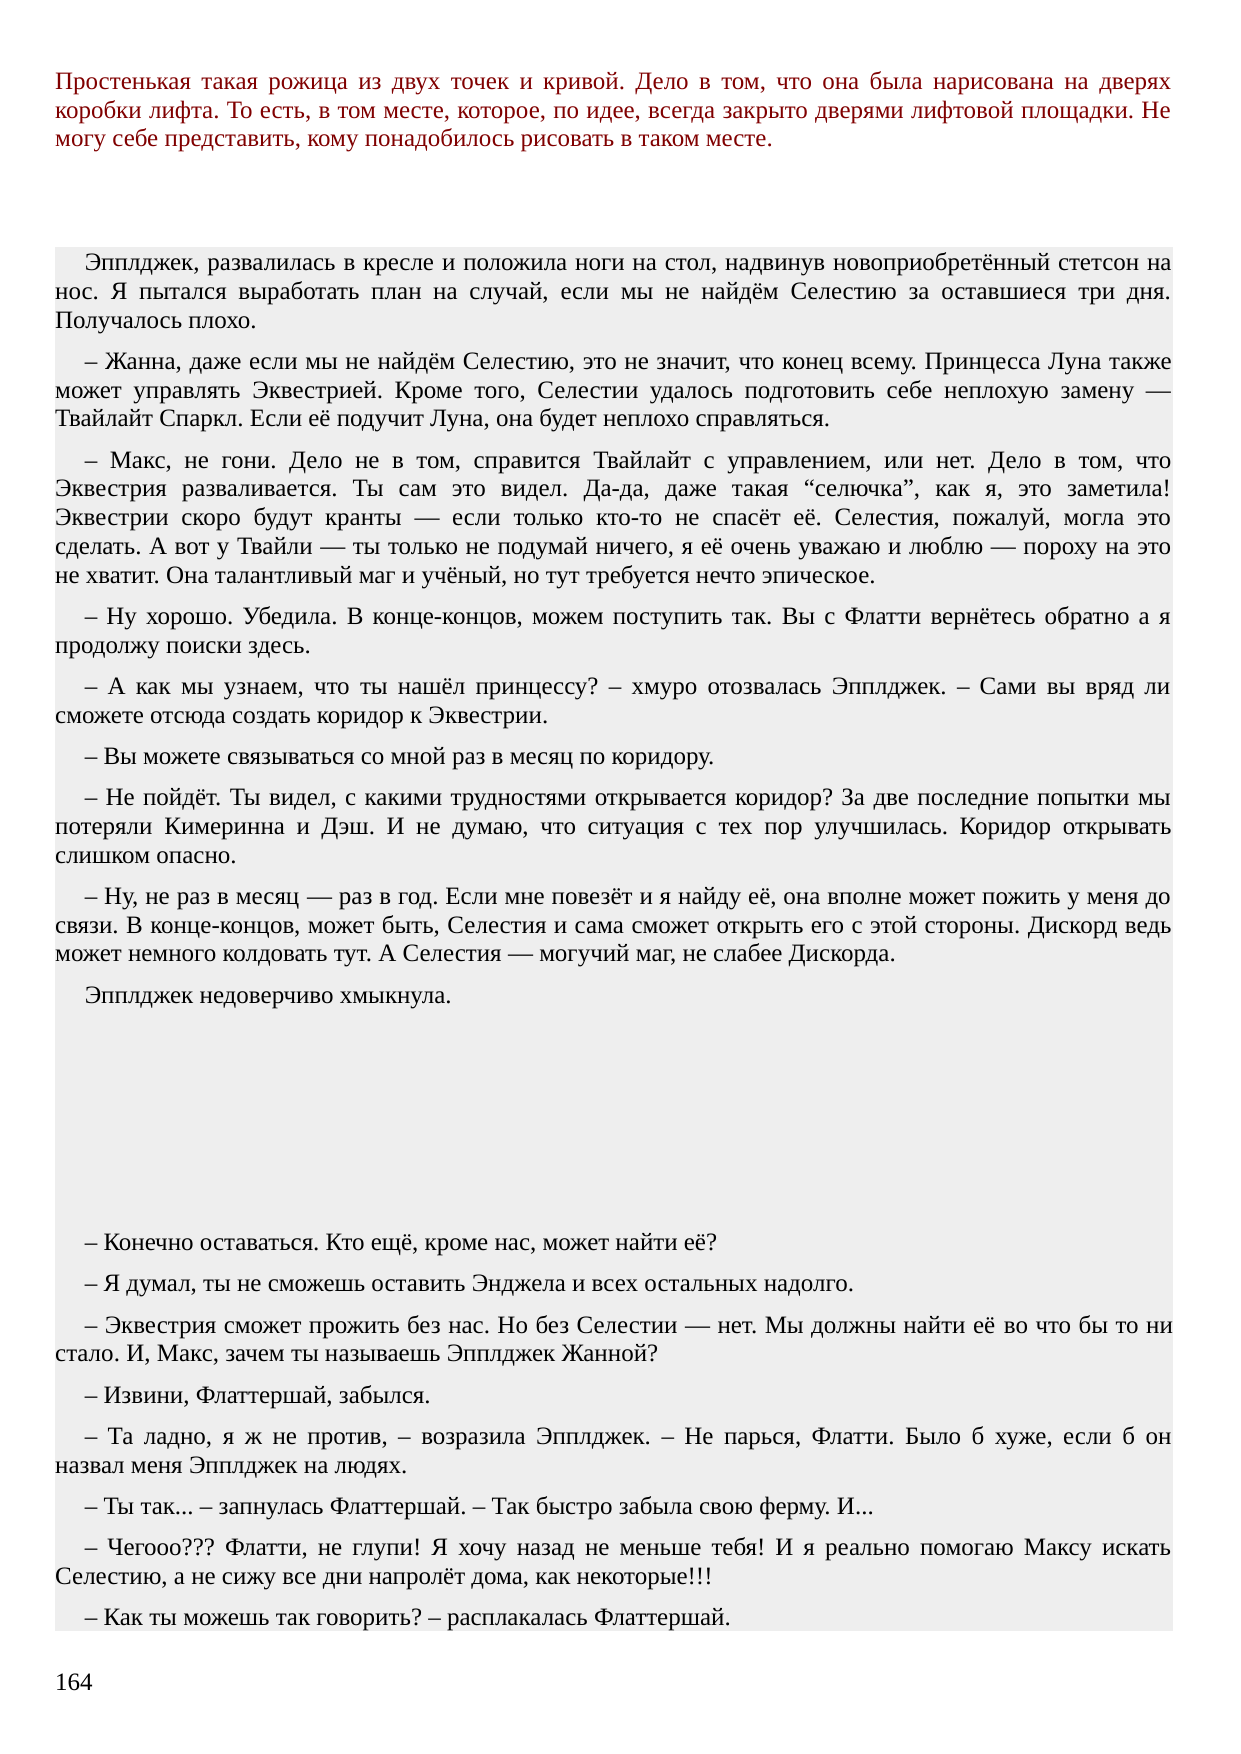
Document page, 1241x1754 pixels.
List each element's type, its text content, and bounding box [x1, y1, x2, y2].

text – Я думал, ты не сможешь оставить Энджела и всех остальных надолго. [55, 1268, 1173, 1297]
text – Та ладно, я ж не против, – возразила Эпплджек. – Не парься, Флатти. Было б хуже, если б он назвал меня Эпплджек на людях. [55, 1421, 1173, 1478]
text – Чегооо??? Флатти, не глупи! Я хочу назад не меньше тебя! И я реально помогаю Максу искать Селестию, а не сижу все дни напролёт дома, как некоторые!!! [55, 1532, 1173, 1590]
text – Жанна, даже если мы не найдём Селестию, это не значит, что конец всему. Принцесса Луна также может управлять Эквестрией. Кроме того, Селестии удалось подготовить себе неплохую замену — Твайлайт Спаркл. Если её подучит Луна, она будет неплохо справляться. [55, 346, 1173, 432]
text – Ну хорошо. Убедила. В конце-концов, можем поступить так. Вы с Флатти вернётесь обратно а я продолжу поиски здесь. [55, 601, 1173, 658]
text Простенькая такая рожица из двух точек и кривой. Дело в том, что она была нарисована на дверях коробки лифта. То есть, в том месте, которое, по идее, всегда закрыто дверями лифтовой площадки. Не могу себе представить, кому понадобилось рисовать в таком месте. [55, 66, 1173, 152]
text Эпплджек, развалилась в кресле и положила ноги на стол, надвинув новоприобретённый стетсон на нос. Я пытался выработать план на случай, если мы не найдём Селестию за оставшиеся три дня. Получалось плохо. [55, 247, 1173, 333]
text – А как мы узнаем, что ты нашёл принцессу? – хмуро отозвалась Эпплджек. – Сами вы вряд ли сможете отсюда создать коридор к Эквестрии. [55, 671, 1173, 728]
text – Вы можете связываться со мной раз в месяц по коридору. [55, 741, 1173, 770]
text – Как ты можешь так говорить? – расплакалась Флаттершай. [55, 1602, 1173, 1631]
text Эпплджек недоверчиво хмыкнула. [55, 980, 1173, 1008]
text – Эквестрия сможет прожить без нас. Но без Селестии — нет. Мы должны найти её во что бы то ни стало. И, Макс, зачем ты называешь Эпплджек Жанной? [55, 1310, 1173, 1367]
text – Конечно оставаться. Кто ещё, кроме нас, может найти её? [55, 1227, 1173, 1256]
text – Ты так... – запнулась Флаттершай. – Так быстро забыла свою ферму. И... [55, 1491, 1173, 1520]
text – Извини, Флаттершай, забылся. [55, 1380, 1173, 1408]
text – Макс, не гони. Дело не в том, справится Твайлайт с управлением, или нет. Дело в том, что Эквестрия разваливается. Ты сам это видел. Да-да, даже такая “селючка”, как я, это заметила! Эквестрии скоро будут кранты — если только кто-то не спасёт её. Селестия, пожалуй, могла это сделать. А вот у Твайли — ты только не подумай ничего, я её очень уважаю и люблю — пороху на это не хватит. Она талантливый маг и учёный, но тут требуется нечто эпическое. [55, 445, 1173, 588]
text – Не пойдёт. Ты видел, с какими трудностями открывается коридор? За две последние попытки мы потеряли Кимеринна и Дэш. И не думаю, что ситуация с тех пор улучшилась. Коридор открывать слишком опасно. [55, 782, 1173, 868]
text – Ну, не раз в месяц — раз в год. Если мне повезёт и я найду её, она вполне может пожить у меня до связи. В конце-концов, может быть, Селестия и сама сможет открыть его с этой стороны. Дискорд ведь может немного колдовать тут. А Селестия — могучий маг, не слабее Дискорда. [55, 881, 1173, 967]
